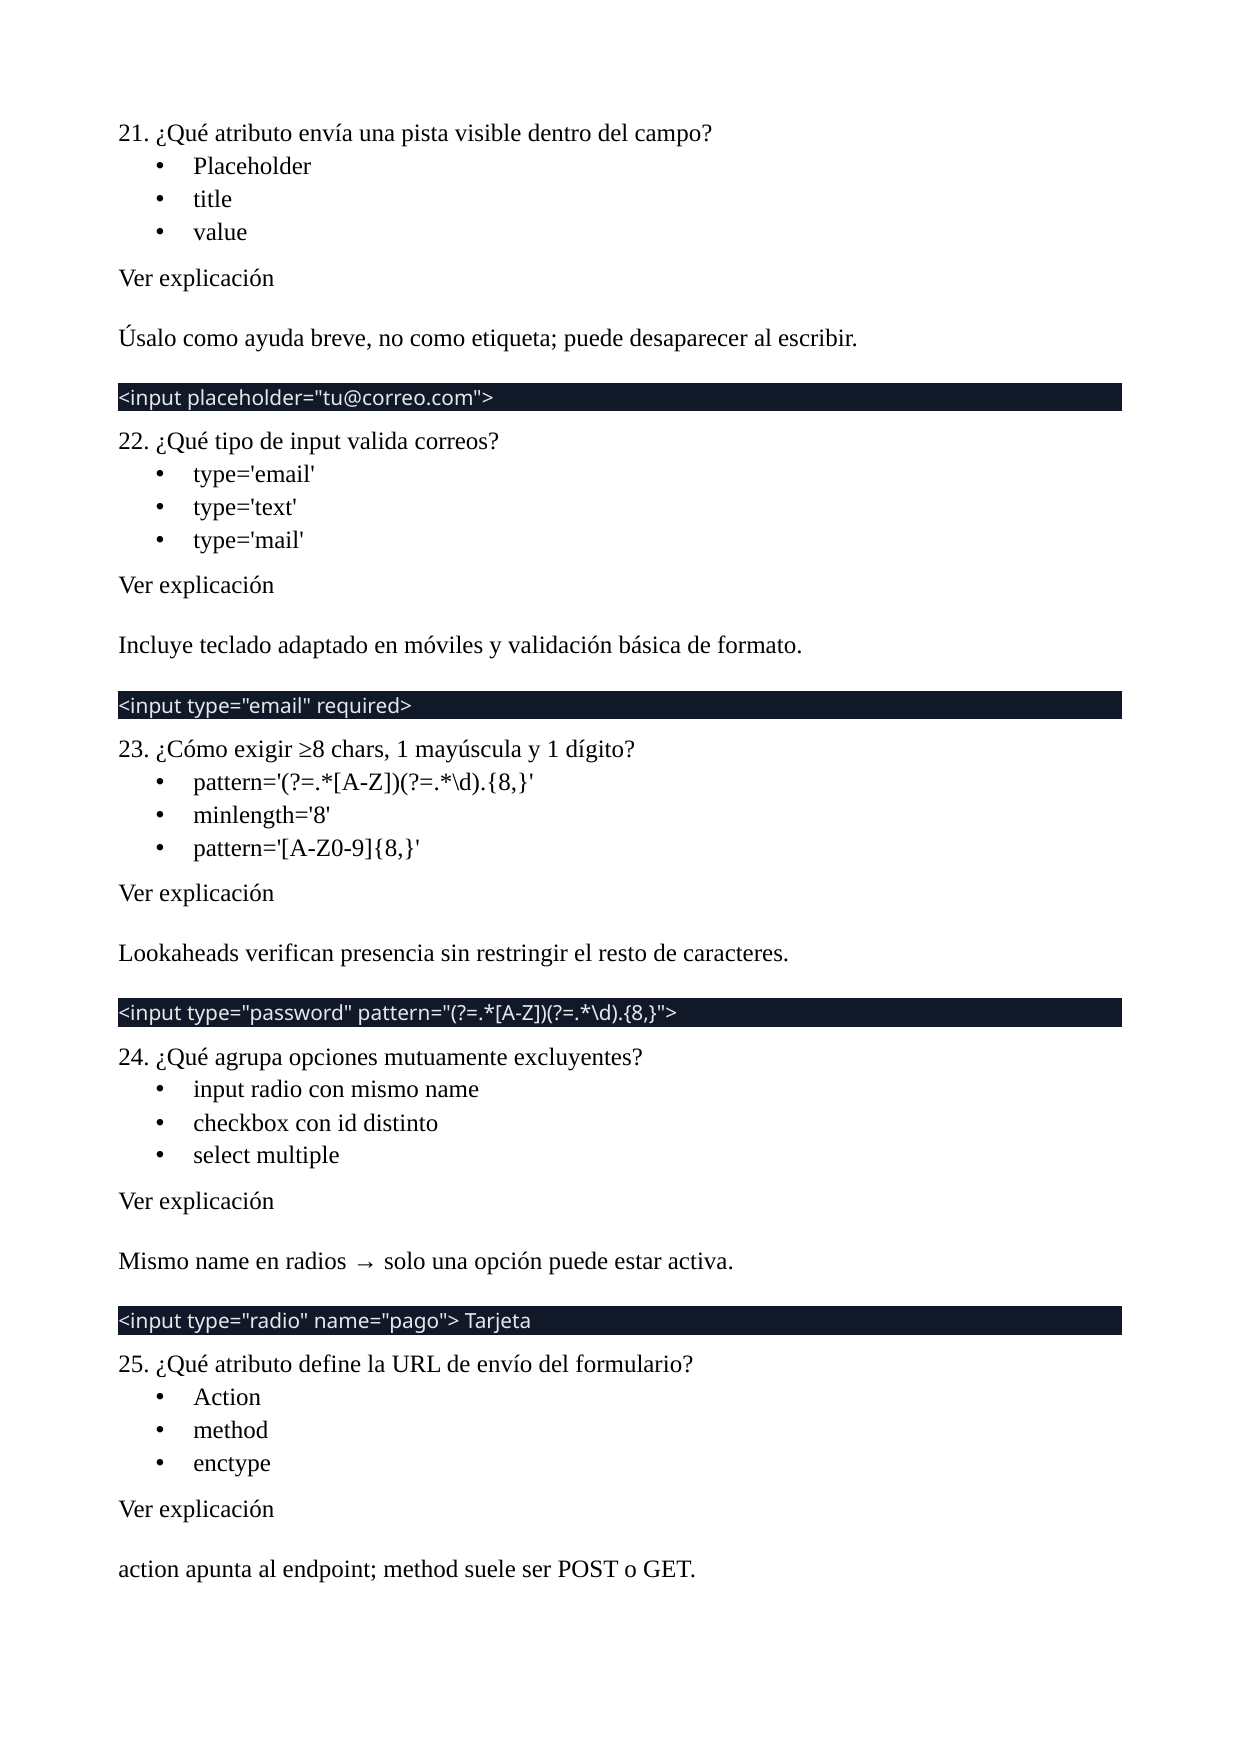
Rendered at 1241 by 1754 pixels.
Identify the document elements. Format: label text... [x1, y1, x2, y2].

text <input placeholder="tu@correo.com"> [118, 383, 1122, 411]
text 21. ¿Qué atributo envía una pista visible dentro del campo? [118, 118, 1122, 147]
list enctype [156, 1448, 1122, 1477]
text <input type="radio" name="pago"> Tarjeta [118, 1306, 1122, 1335]
text Ver explicación [118, 1186, 1122, 1215]
list type='email' [156, 459, 1122, 488]
text Mismo name en radios → solo una opción puede estar activa. [118, 1246, 1122, 1275]
text 24. ¿Qué agrupa opciones mutuamente excluyentes? [118, 1042, 1122, 1070]
list Action [156, 1382, 1122, 1411]
text 25. ¿Qué atributo define la URL de envío del formulario? [118, 1349, 1122, 1378]
list pattern='(?=.*[A-Z])(?=.*\d).{8,}' [156, 767, 1122, 796]
list title [156, 184, 1122, 213]
text 22. ¿Qué tipo de input valida correos? [118, 426, 1122, 455]
list checkbox con id distinto [156, 1108, 1122, 1136]
list type='text' [156, 492, 1122, 521]
text Lookaheads verifican presencia sin restringir el resto de caracteres. [118, 938, 1122, 967]
text 23. ¿Cómo exigir ≥8 chars, 1 mayúscula y 1 dígito? [118, 734, 1122, 762]
text Ver explicación [118, 263, 1122, 291]
text Ver explicación [118, 1494, 1122, 1523]
text <input type="password" pattern="(?=.*[A-Z])(?=.*\d).{8,}"> [118, 998, 1122, 1027]
list Placeholder [156, 151, 1122, 180]
list pattern='[A-Z0-9]{8,}' [156, 833, 1122, 862]
text Ver explicación [118, 878, 1122, 907]
text Incluye teclado adaptado en móviles y validación básica de formato. [118, 631, 1122, 659]
text <input type="email" required> [118, 691, 1122, 719]
list minlength='8' [156, 800, 1122, 828]
list select multiple [156, 1141, 1122, 1169]
text action apunta al endpoint; method suele ser POST o GET. [118, 1554, 1122, 1583]
list type='mail' [156, 525, 1122, 554]
text Úsalo como ayuda breve, no como etiqueta; puede desaparecer al escribir. [118, 323, 1122, 352]
list input radio con mismo name [156, 1074, 1122, 1103]
text Ver explicación [118, 571, 1122, 599]
list value [156, 217, 1122, 246]
list method [156, 1415, 1122, 1444]
